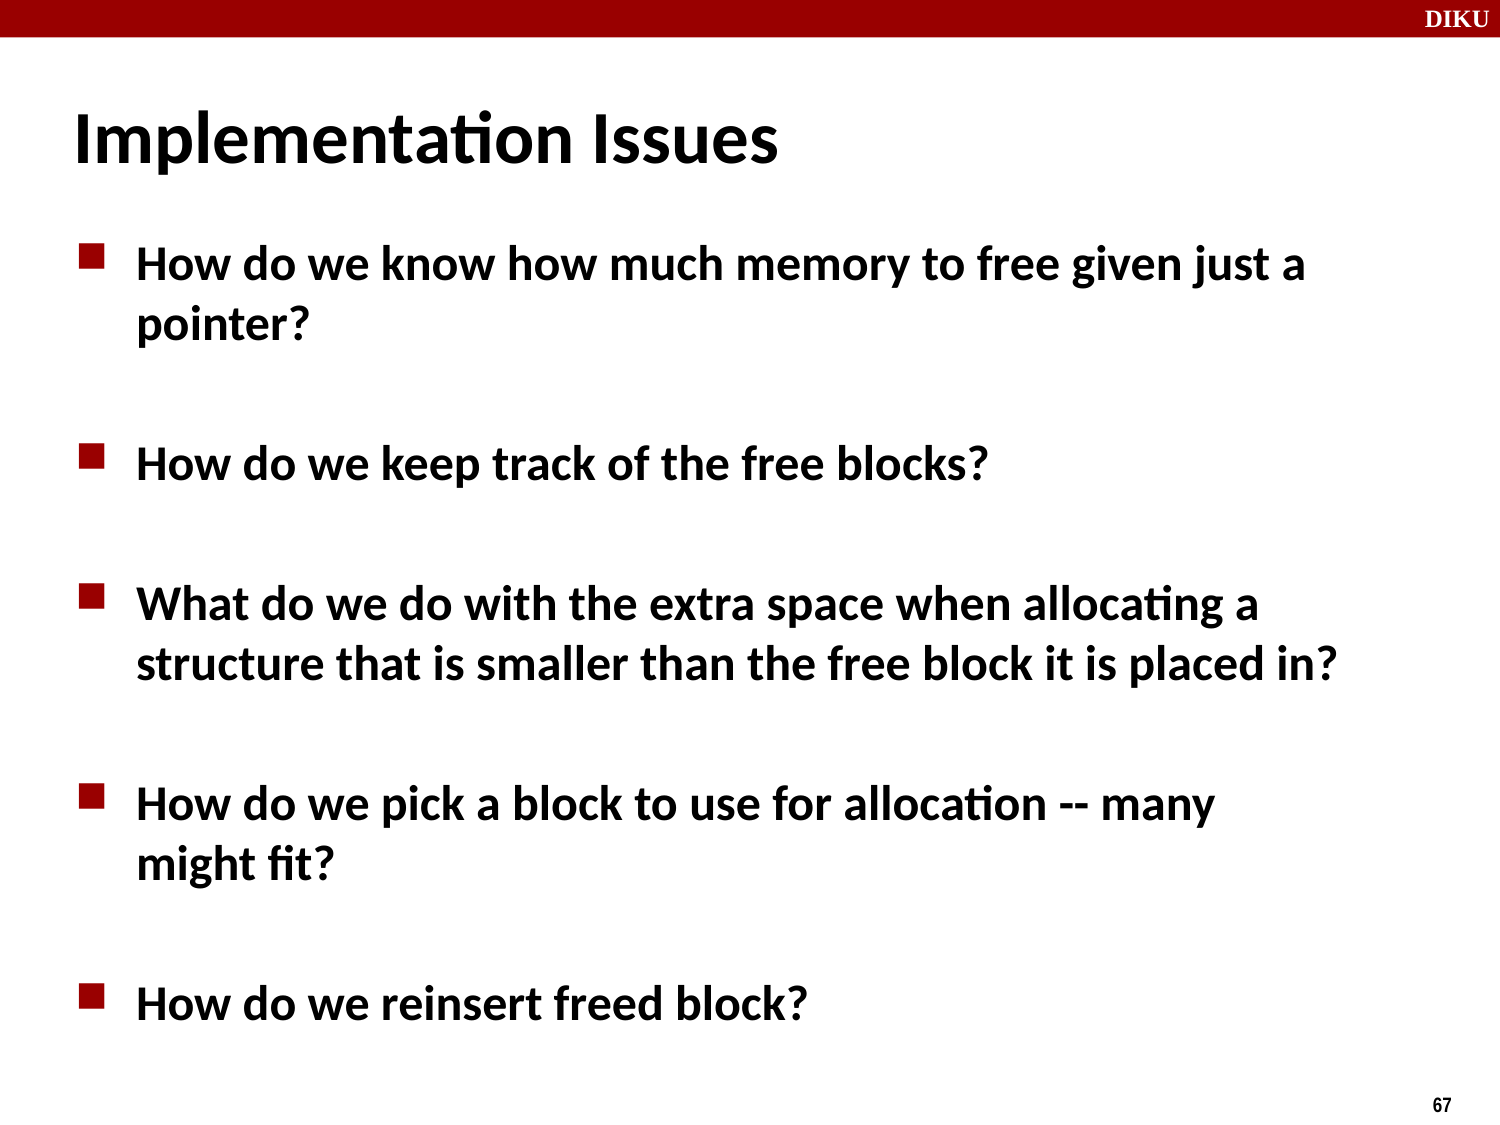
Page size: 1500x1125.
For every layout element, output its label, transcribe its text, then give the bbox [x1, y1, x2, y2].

text_box Implementation Issues [58, 71, 1304, 197]
text_box How do we know how much memory to free given just a pointer? How do we keep track of the free blocks? What do we do with the extra space when allocating a structure that is smaller than the free block it is placed in? How do we pick a block to use for allocation -- many might fit? How do we reinsert freed block? [65, 223, 1361, 1039]
